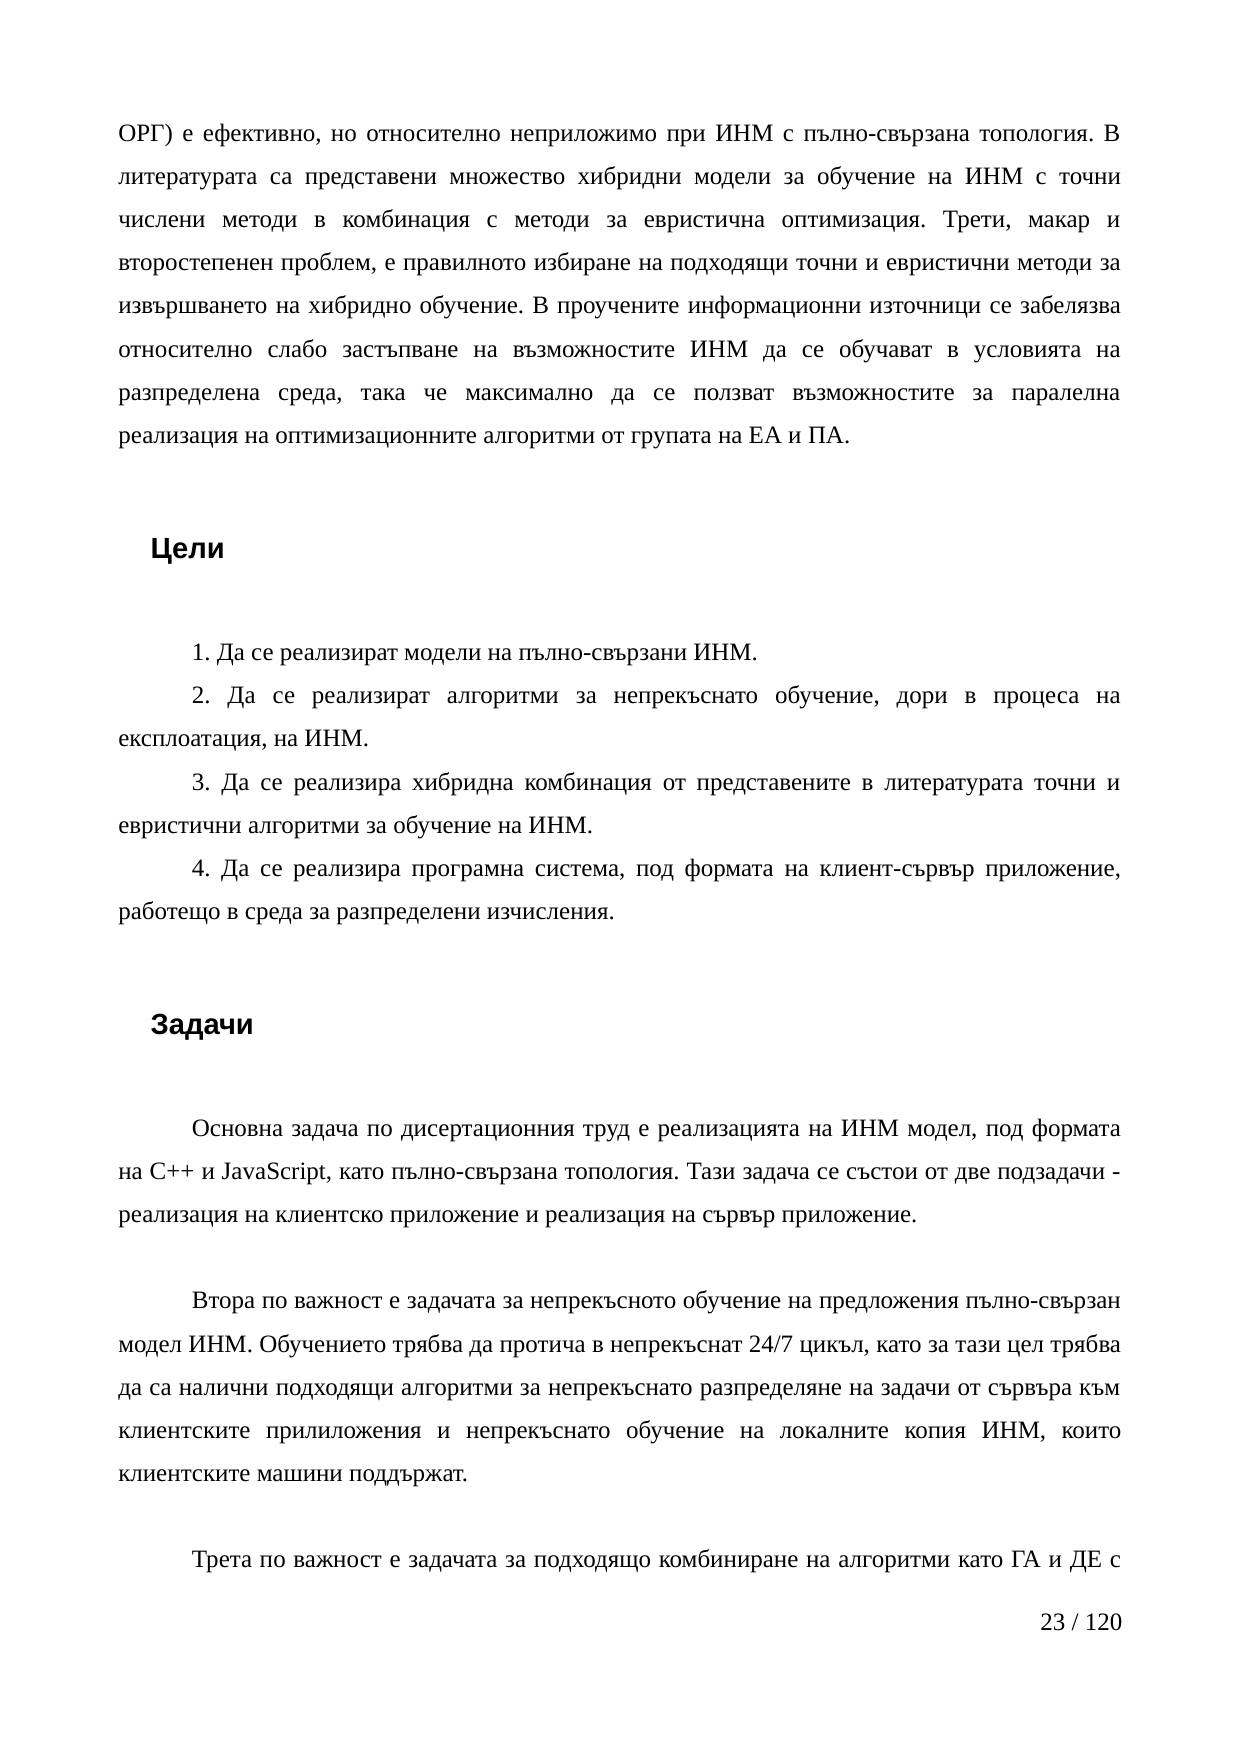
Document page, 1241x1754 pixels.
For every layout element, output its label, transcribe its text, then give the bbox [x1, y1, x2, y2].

text 3. Да се реализира хибридна комбинация от представените в литературата точни и евристични алгоритми за обучение на ИНМ. [118, 767, 1122, 838]
text 2. Да се реализират алгоритми за непрекъснато обучение, дори в процеса на експлоатация, на ИНМ. [118, 680, 1122, 752]
subtitle Задачи [118, 1007, 1122, 1041]
subtitle Цели [118, 531, 1122, 565]
text 4. Да се реализира програмна система, под формата на клиент-сървър приложение, работещо в среда за разпределени изчисления. [118, 853, 1122, 925]
text 1. Да се реализират модели на пълно-свързани ИНМ. [118, 637, 1122, 666]
text Втора по важност е задачата за непрекъсното обучение на предложения пълно-свързан модел ИНМ. Обучението трябва да протича в непрекъснат 24/7 цикъл, като за тази цел трябва да са налични подходящи алгоритми за непрекъснато разпределяне на задачи от сървъра към клиентските прилиложения и непрекъснато обучение на локалните копия ИНМ, които клиентските машини поддържат. [118, 1286, 1122, 1487]
text Основна задача по дисертационния труд е реализацията на ИНМ модел, под формата на С++ и JavaScript, като пълно-свързана топология. Тази задача се състои от две подзадачи - реализация на клиентско приложение и реализация на сървър приложение. [118, 1113, 1122, 1228]
text Трета по важност е задачата за подходящо комбиниране на алгоритми като ГА и ДЕ с [118, 1544, 1122, 1573]
text ОРГ) е ефективно, но относително неприложимо при ИНМ с пълно-свързана топология. В литературата са представени множество хибридни модели за обучение на ИНМ с точни числени методи в комбинация с методи за евристична оптимизация. Трети, макар и второстепенен проблем, е правилното избиране на подходящи точни и евристични методи за извършването на хибридно обучение. В проучените информационни източници се забелязва относително слабо застъпване на възможностите ИНМ да се обучават в условията на разпределена среда, така че максимално да се ползват възможностите за паралелна реализация на оптимизационните алгоритми от групата на ЕА и ПА. [118, 118, 1122, 449]
